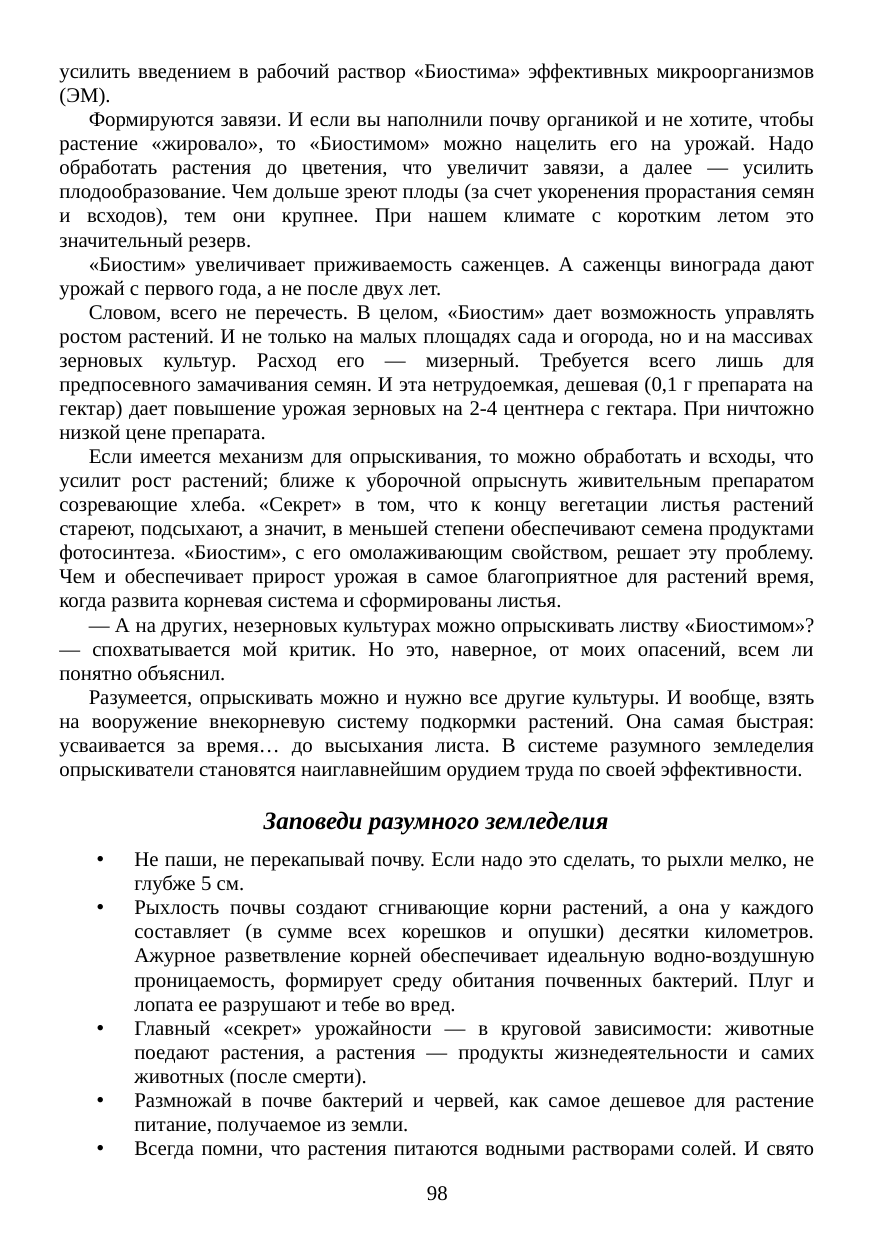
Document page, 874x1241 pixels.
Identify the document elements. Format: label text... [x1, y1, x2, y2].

list Главный «секрет» урожайности — в круговой зависимости: животные поедают растения, а растения — продукты жизнедеятельности и самих животных (после смерти). [97, 1016, 815, 1088]
text Словом, всего не перечесть. В целом, «Биостим» дает возможность управлять ростом растений. И не только на малых площадях сада и огорода, но и на массивах зерновых культур. Расход его — мизерный. Требуется всего лишь для предпосевного замачивания семян. И эта нетрудоемкая, дешевая (0,1 г препарата на гектар) дает повышение урожая зерновых на 2-4 центнера с гектара. При ничтожно низкой цене препарата. [59, 300, 815, 444]
list Рыхлость почвы создают сгнивающие корни растений, а она у каждого составляет (в сумме всех корешков и опушки) десятки километров. Ажурное разветвление корней обеспечивает идеальную водно-воздушную проницаемость, формирует среду обитания почвенных бактерий. Плуг и лопата ее разрушают и тебе во вред. [97, 895, 815, 1016]
subtitle Заповеди разумного земледелия [59, 806, 815, 835]
text Если имеется механизм для опрыскивания, то можно обработать и всходы, что усилит рост растений; ближе к уборочной опрыснуть живительным препаратом созревающие хлеба. «Секрет» в том, что к концу вегетации листья растений стареют, подсыхают, а значит, в меньшей степени обеспечивают семена продуктами фотосинтеза. «Биостим», с его омолаживающим свойством, решает эту проблему. Чем и обеспечивает прирост урожая в самое благоприятное для растений время, когда развита корневая система и сформированы листья. [59, 444, 815, 612]
list Не паши, не перекапывай почву. Если надо это сделать, то рыхли мелко, не глубже 5 см. [97, 847, 815, 895]
text «Биостим» увеличивает приживаемость саженцев. А саженцы винограда дают урожай с первого года, а не после двух лет. [59, 252, 815, 300]
list Размножай в почве бактерий и червей, как самое дешевое для растение питание, получаемое из земли. [97, 1088, 815, 1136]
text усилить введением в рабочий раствор «Биостима» эффективных микроорганизмов (ЭМ). [59, 59, 815, 107]
text Формируются завязи. И если вы наполнили почву органикой и не хотите, чтобы растение «жировало», то «Биостимом» можно нацелить его на урожай. Надо обработать растения до цветения, что увеличит завязи, а далее — усилить плодообразование. Чем дольше зреют плоды (за счет укоренения прорастания семян и всходов), тем они крупнее. При нашем климате с коротким летом это значительный резерв. [59, 107, 815, 252]
text Разумеется, опрыскивать можно и нужно все другие культуры. И вообще, взять на вооружение внекорневую систему подкормки растений. Она самая быстрая: усваивается за время… до высыхания листа. В системе разумного земледелия опрыскиватели становятся наиглавнейшим орудием труда по своей эффективности. [59, 685, 815, 781]
list Всегда помни, что растения питаются водными растворами солей. И свято [97, 1136, 815, 1160]
text — А на других, незерновых культурах можно опрыскивать листву «Биостимом»? — спохватывается мой критик. Но это, наверное, от моих опасений, всем ли понятно объяснил. [59, 612, 815, 685]
